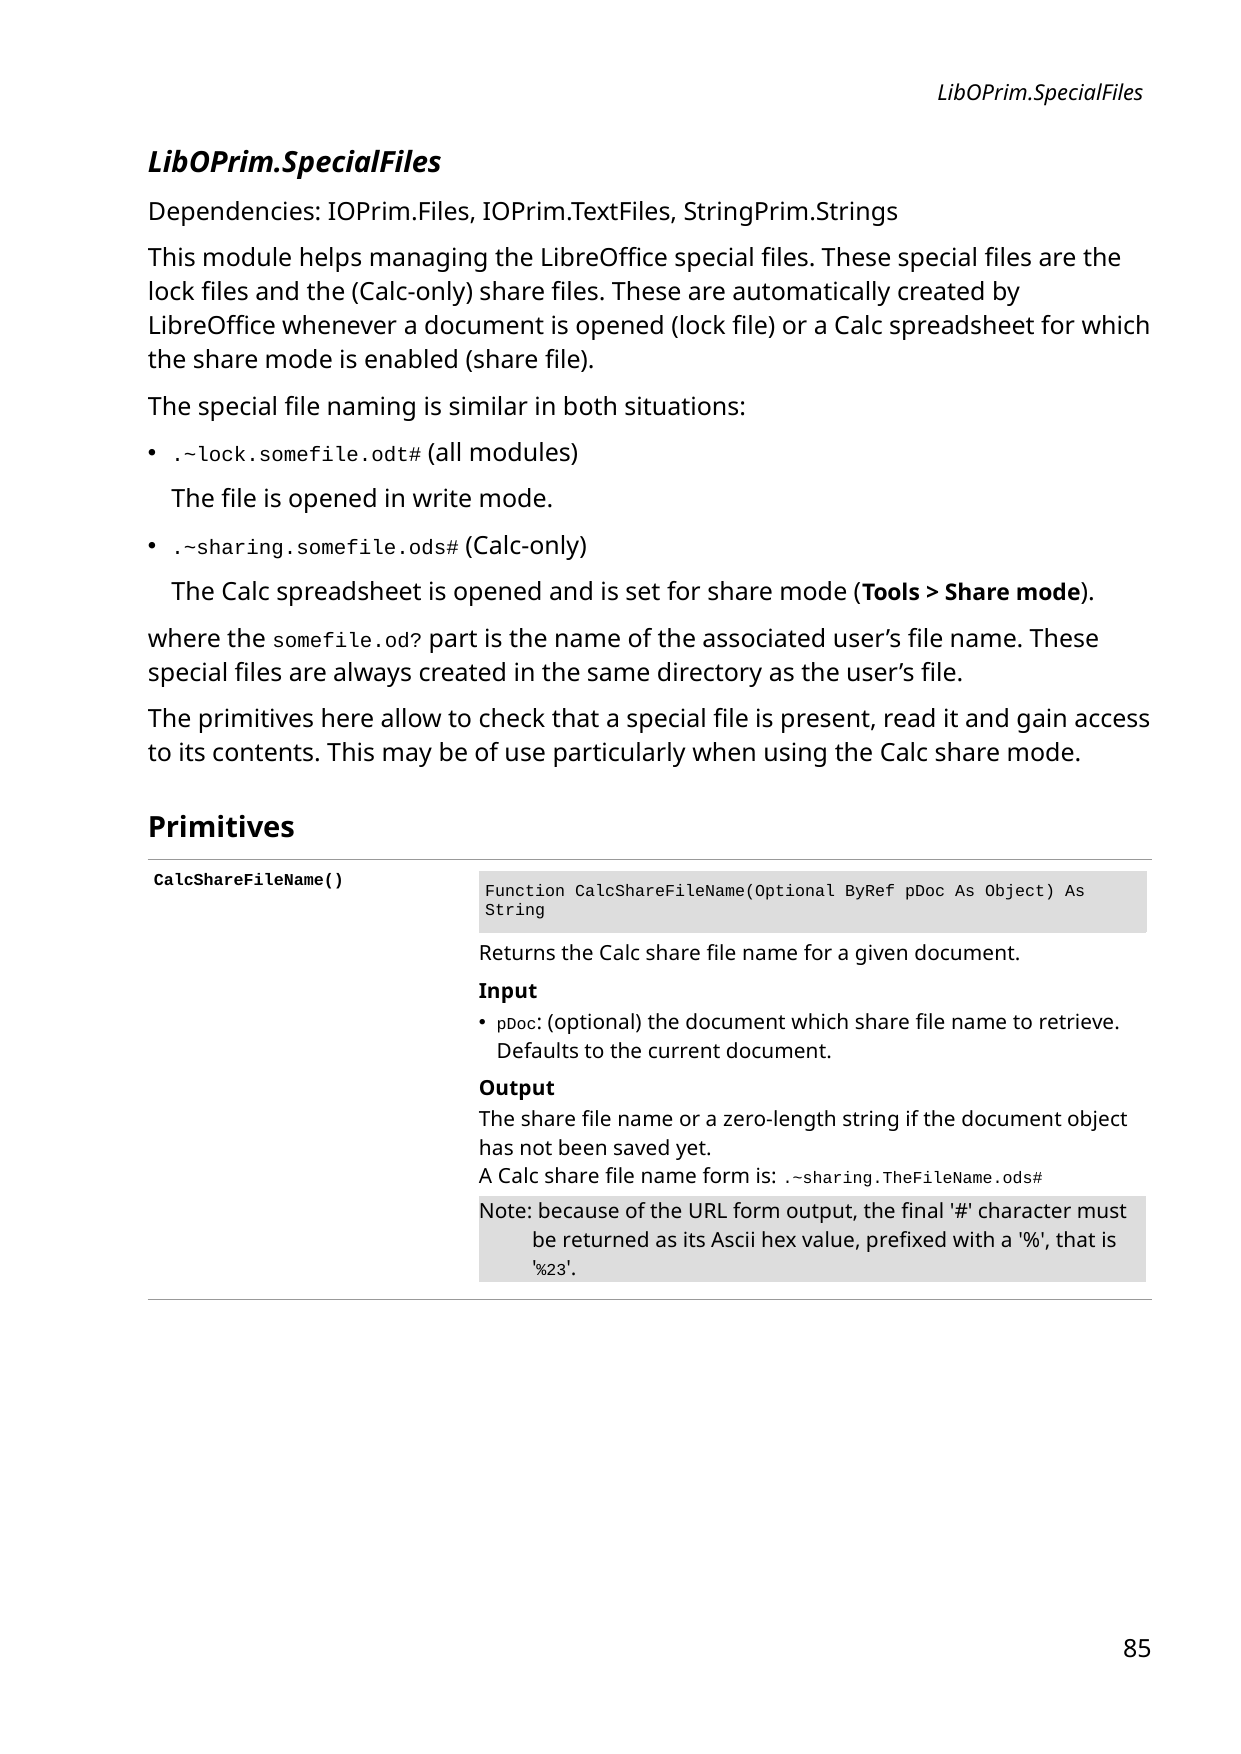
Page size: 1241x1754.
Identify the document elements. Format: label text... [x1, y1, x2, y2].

text where the somefile.od? part is the name of the associated user’s file name. These special files are always created in the same directory as the user’s file. [148, 621, 1152, 689]
text The primitives here allow to check that a special file is present, read it and gain access to its contents. This may be of use particularly when using the Calc share mode. [148, 701, 1152, 769]
list The file is opened in write mode. [148, 481, 1152, 515]
list .~lock.somefile.odt# (all modules) [148, 435, 1152, 469]
table_header CalcShareFileName() [148, 860, 473, 1299]
list The Calc spreadsheet is opened and is set for share mode (Tools > Share mode). [148, 574, 1152, 608]
text This module helps managing the LibreOffice special files. These special files are the lock files and the (Calc-only) share files. These are automatically created by LibreOffice whenever a document is opened (lock file) or a Calc spreadsheet for which the share mode is enabled (share file). [148, 240, 1152, 376]
subtitle Primitives [148, 807, 1152, 846]
subtitle LibOPrim.SpecialFiles [148, 142, 1152, 181]
table_header Function CalcShareFileName(Optional ByRef pDoc As Object) As String Returns the Calc share file name for a given document. Input pDoc: (optional) the document which share file name to retrieve. Defaults to the current document. Output The share file name or a zero-length string if the document object has not been saved yet. A Calc share file name form is: .~sharing.TheFileName.ods# Note: because of the URL form output, the final '#' character must be returned as its Ascii hex value, prefixed with a '%', that is '%23'. [473, 860, 1152, 1299]
list .~sharing.somefile.ods# (Calc-only) [148, 528, 1152, 562]
text Dependencies: IOPrim.Files, IOPrim.TextFiles, StringPrim.Strings [148, 194, 1152, 228]
text The special file naming is similar in both situations: [148, 388, 1152, 422]
